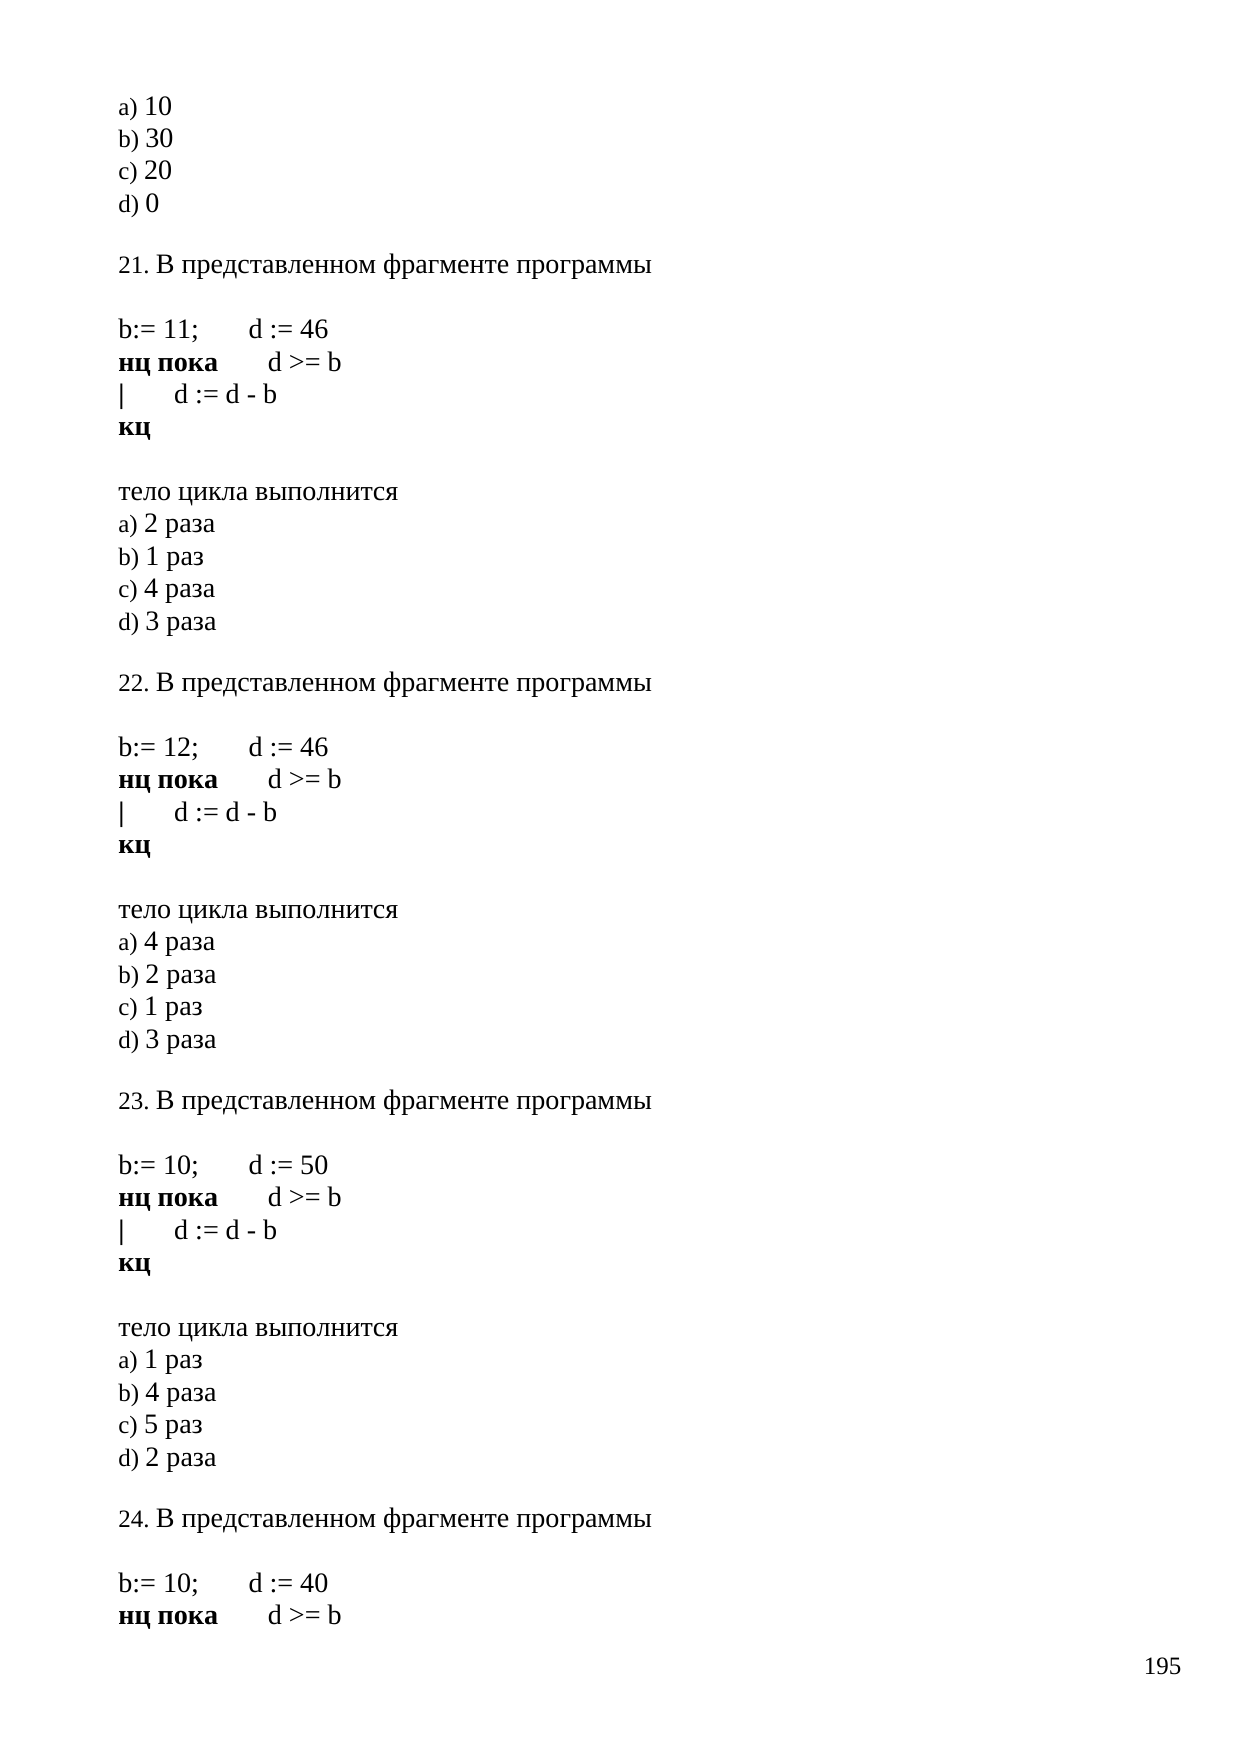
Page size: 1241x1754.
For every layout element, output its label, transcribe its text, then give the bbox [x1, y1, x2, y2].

text 22. В представленном фрагменте программы b:= 12; d := 46 нц пока d >= b | d := d - b кц тело цикла выполнится a) 4 раза b) 2 раза c) 1 раз d) 3 раза [118, 665, 1181, 1054]
text a) 10 b) 30 c) 20 d) 0 [118, 89, 1181, 218]
text 21. В представленном фрагменте программы b:= 11; d := 46 нц пока d >= b | d := d - b кц тело цикла выполнится a) 2 раза b) 1 раз c) 4 раза d) 3 раза [118, 247, 1181, 636]
text 23. В представленном фрагменте программы b:= 10; d := 50 нц пока d >= b | d := d - b кц тело цикла выполнится a) 1 раз b) 4 раза c) 5 раз d) 2 раза [118, 1083, 1181, 1472]
text 24. В представленном фрагменте программы b:= 10; d := 40 нц пока d >= b [118, 1501, 1181, 1631]
